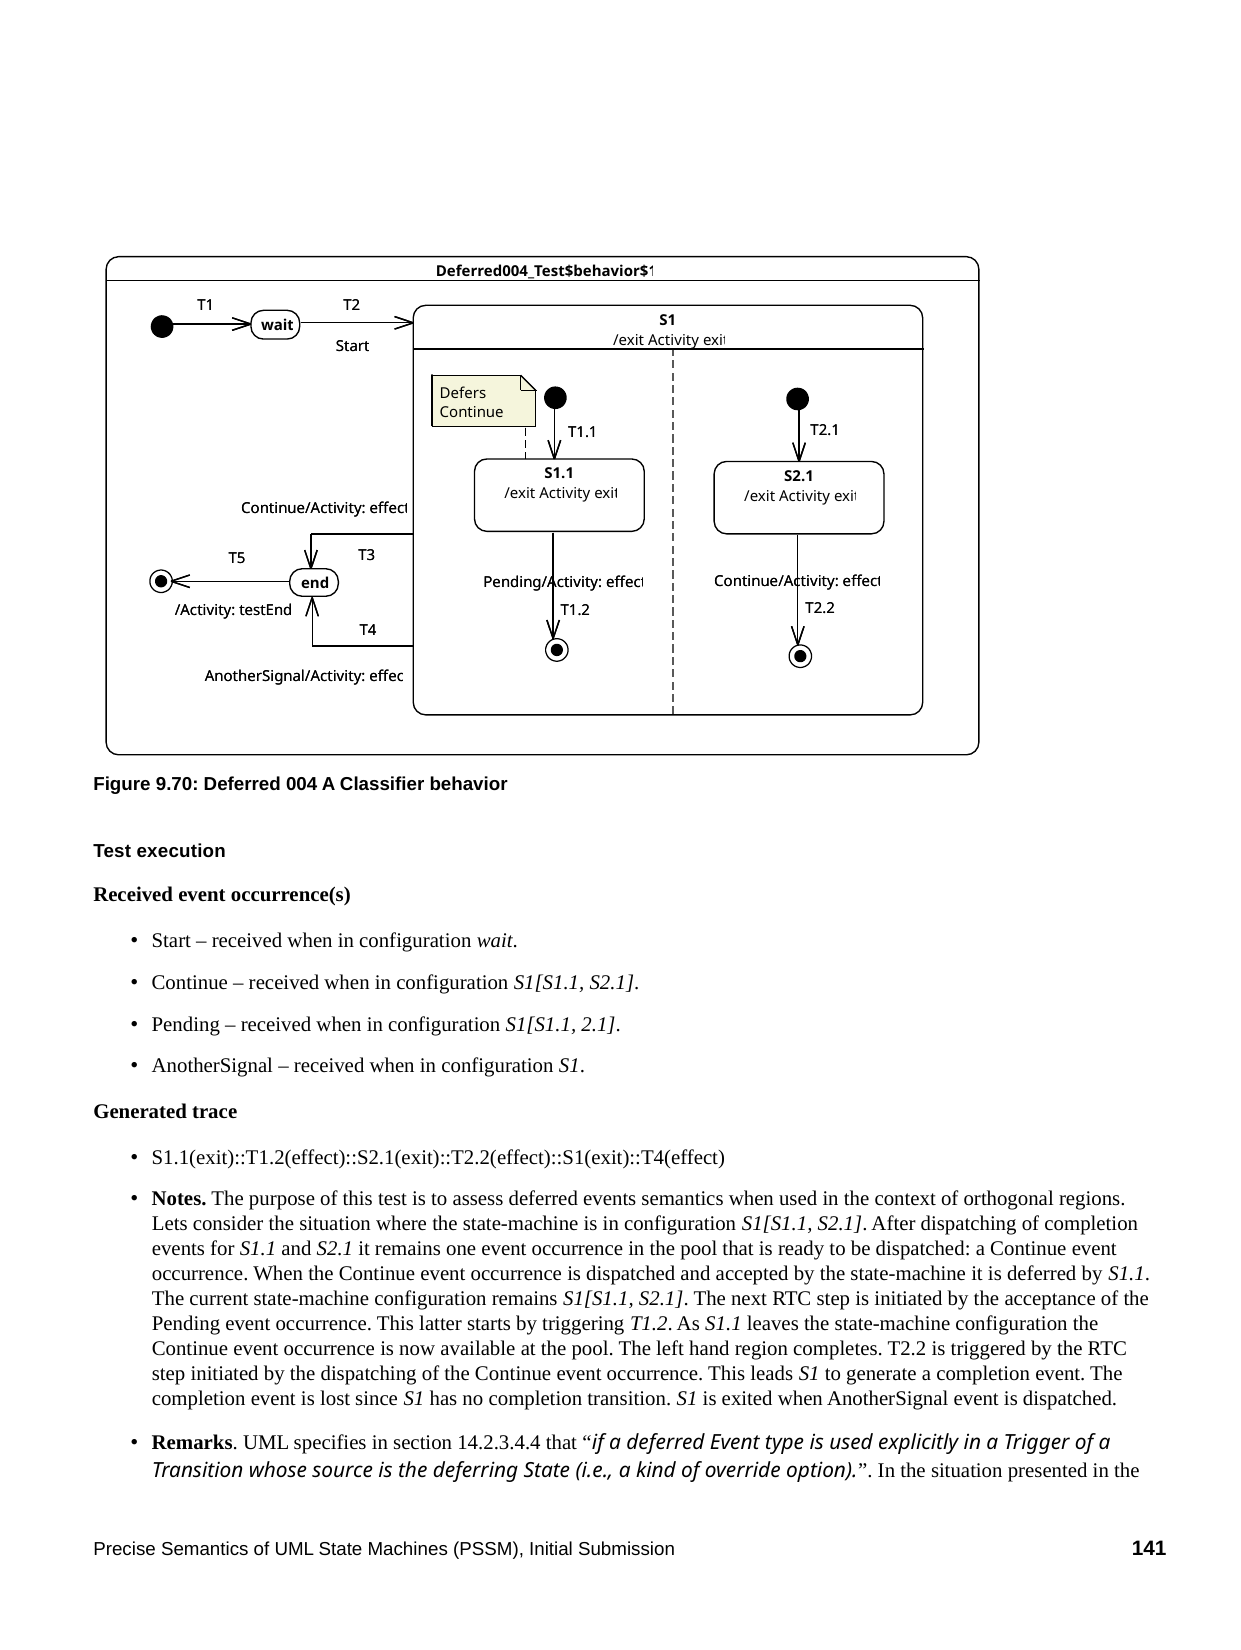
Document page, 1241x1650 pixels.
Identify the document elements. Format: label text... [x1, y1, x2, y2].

list Start – received when in configuration wait. [131, 927, 1164, 952]
text Generated trace [93, 1098, 1164, 1123]
list Remarks. UML specifies in section 14.2.3.4.4 that “if a deferred Event type is used explicitly in a Trigger of a Transition whose source is the deferring State (i.e., a kind of override option).”. In the situation presented in the [131, 1427, 1164, 1484]
list AnotherSignal – received when in configuration S1. [131, 1052, 1164, 1077]
list Continue – received when in configuration S1[S1.1, S2.1]. [131, 969, 1164, 994]
text Received event occurrence(s) [93, 882, 1164, 906]
subtitle Test execution [93, 840, 1164, 861]
list Notes. The purpose of this test is to assess deferred events semantics when used in the context of orthogonal regions. Lets consider the situation where the state-machine is in configuration S1[S1.1, S2.1]. After dispatching of completion events for S1.1 and S2.1 it remains one event occurrence in the pool that is ready to be dispatched: a Continue event occurrence. When the Continue event occurrence is dispatched and accepted by the state-machine it is deferred by S1.1. The current state-machine configuration remains S1[S1.1, S2.1]. The next RTC step is initiated by the acceptance of the Pending event occurrence. This latter starts by triggering T1.2. As S1.1 leaves the state-machine configuration the Continue event occurrence is now available at the pool. The left hand region completes. T2.2 is triggered by the RTC step initiated by the dispatching of the Continue event occurrence. This leads S1 to generate a completion event. The completion event is lost since S1 has no completion transition. S1 is exited when AnotherSignal event is dispatched. [131, 1185, 1164, 1410]
list S1.1(exit)::T1.2(effect)::S2.1(exit)::T2.2(effect)::S1(exit)::T4(effect) [131, 1144, 1164, 1169]
list Pending – received when in configuration S1[S1.1, 2.1]. [131, 1011, 1164, 1036]
text Figure 9.70: Deferred 004 A Classifier behavior [93, 243, 993, 794]
